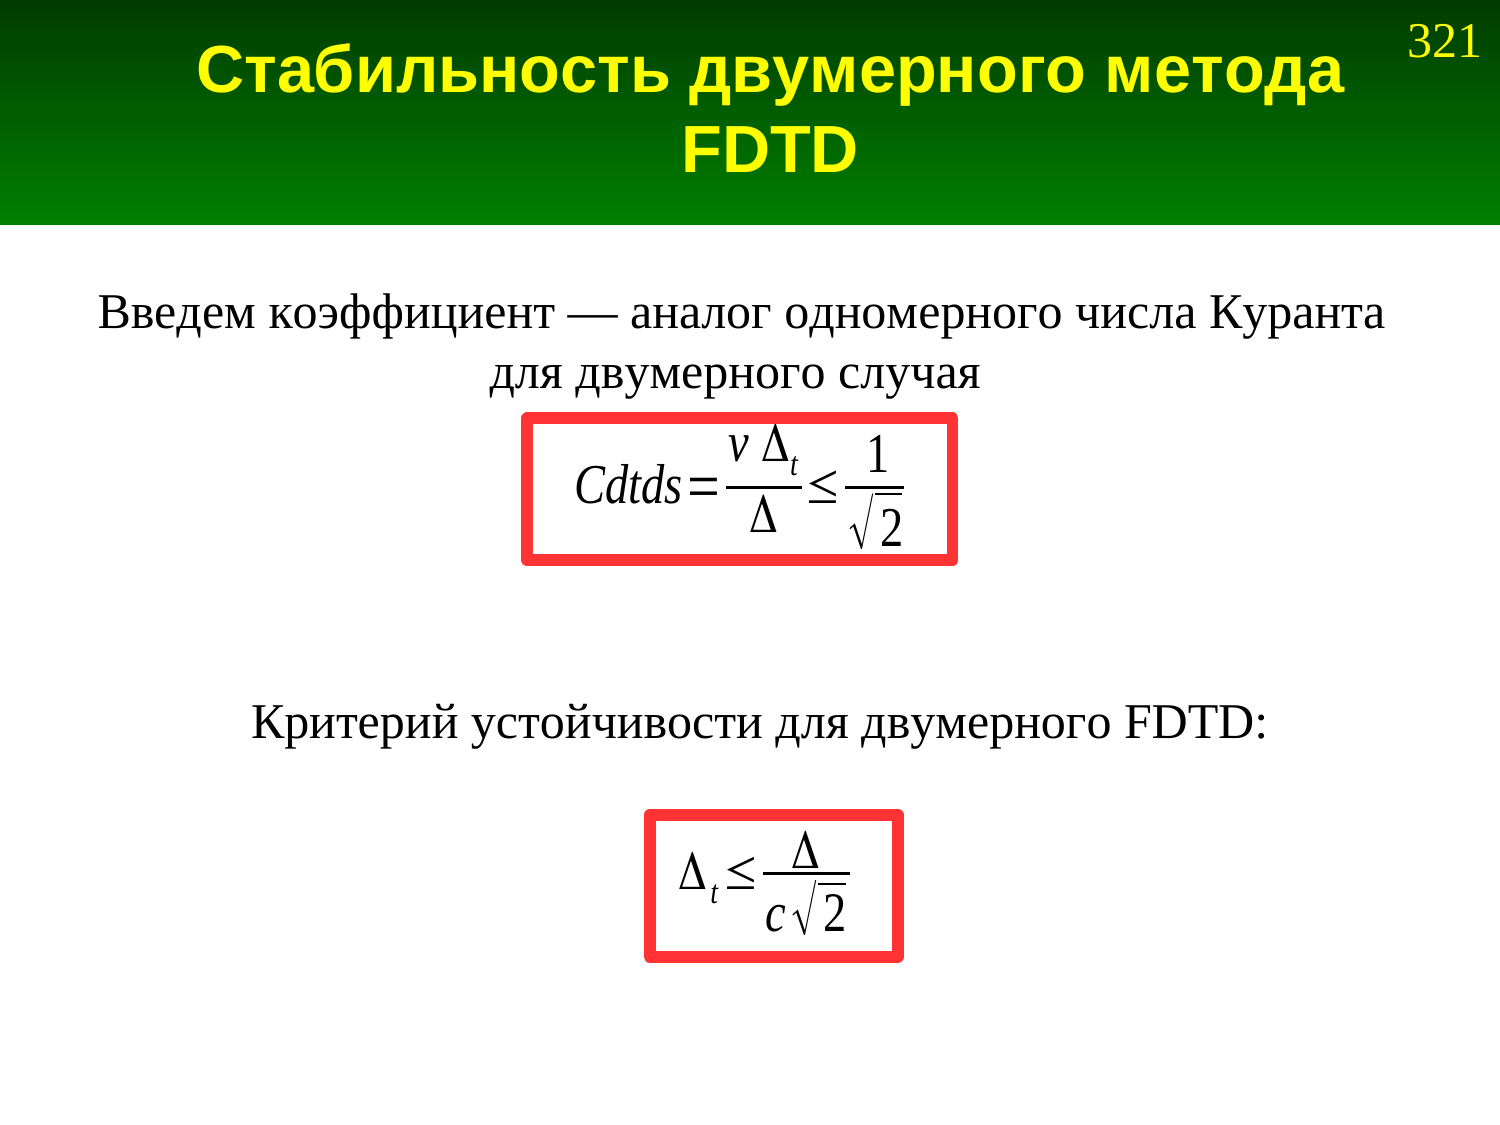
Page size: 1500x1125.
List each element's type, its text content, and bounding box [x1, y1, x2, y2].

chart [666, 826, 863, 946]
chart [562, 424, 919, 554]
title Стабильность двумерного метода FDTD [100, 7, 1441, 204]
text_box Критерий устойчивости для двумерного FDTD: [236, 681, 1284, 756]
text_box Введем коэффициент — аналог одномерного числа Куранта для двумерного случая [82, 271, 1401, 407]
